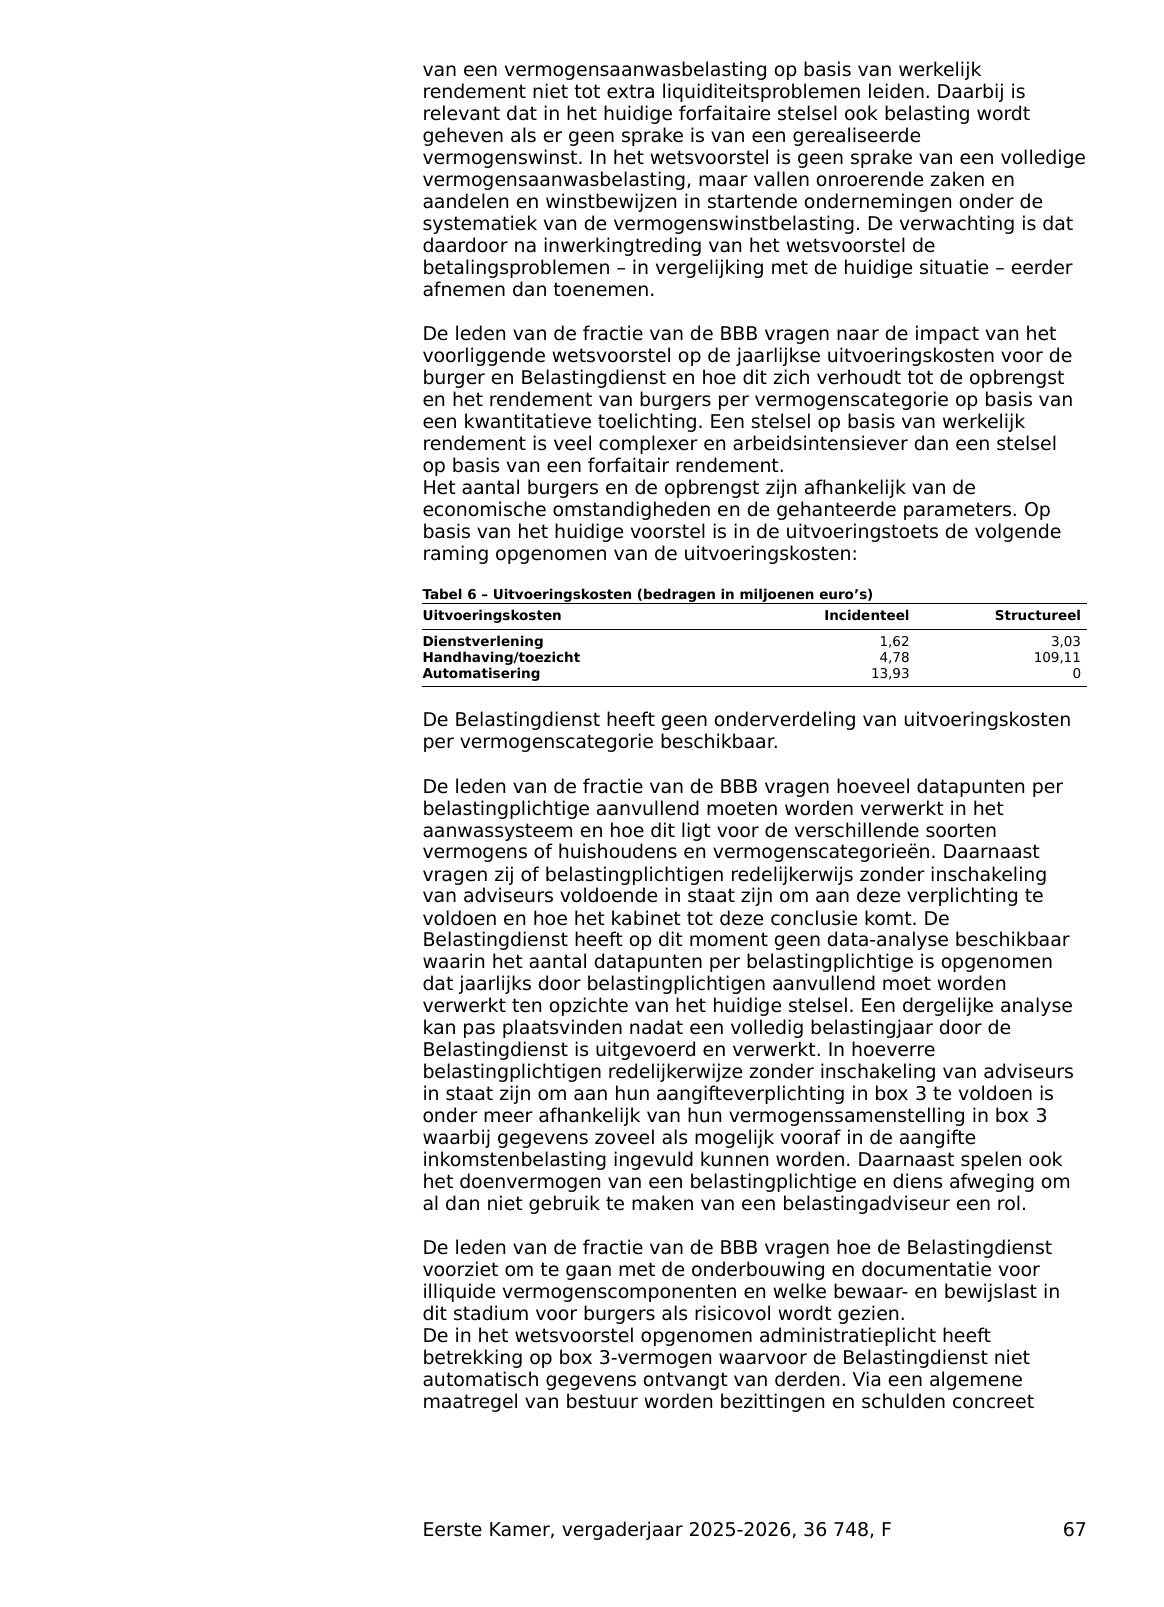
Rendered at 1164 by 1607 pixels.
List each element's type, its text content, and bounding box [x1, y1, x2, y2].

text De leden van de fractie van de BBB vragen naar de impact van het voorliggende wetsvoorstel op de jaarlijkse uitvoeringskosten voor de burger en Belastingdienst en hoe dit zich verhoudt tot de opbrengst en het rendement van burgers per vermogenscategorie op basis van een kwantitatieve toelichting. Een stelsel op basis van werkelijk rendement is veel complexer en arbeidsintensiever dan een stelsel op basis van een forfaitair rendement. [422, 323, 1087, 477]
text De in het wetsvoorstel opgenomen administratieplicht heeft betrekking op box 3-vermogen waarvoor de Belastingdienst niet automatisch gegevens ontvangt van derden. Via een algemene maatregel van bestuur worden bezittingen en schulden concreet [422, 1325, 1087, 1413]
table_cell 13,93 [738, 666, 915, 686]
table_cell 0 [915, 666, 1087, 686]
table_cell Dienstverlening [422, 630, 738, 650]
table_cell Uitvoeringskosten [422, 604, 738, 628]
text De leden van de fractie van de BBB vragen hoe de Belastingdienst voorziet om te gaan met de onderbouwing en documentatie voor illiquide vermogenscomponenten en welke bewaar- en bewijslast in dit stadium voor burgers als risicovol wordt gezien. [422, 1237, 1087, 1325]
table_cell Handhaving/toezicht [422, 650, 738, 666]
table_cell Incidenteel [738, 604, 915, 628]
table_cell 4,78 [738, 650, 915, 666]
table_cell Automatisering [422, 666, 738, 686]
text De leden van de fractie van de BBB vragen hoeveel datapunten per belastingplichtige aanvullend moeten worden verwerkt in het aanwassysteem en hoe dit ligt voor de verschillende soorten vermogens of huishoudens en vermogenscategorieën. Daarnaast vragen zij of belastingplichtigen redelijkerwijs zonder inschakeling van adviseurs voldoende in staat zijn om aan deze verplichting te voldoen en hoe het kabinet tot deze conclusie komt. De Belastingdienst heeft op dit moment geen data-analyse beschikbaar waarin het aantal datapunten per belastingplichtige is opgenomen dat jaarlijks door belastingplichtigen aanvullend moet worden verwerkt ten opzichte van het huidige stelsel. Een dergelijke analyse kan pas plaatsvinden nadat een volledig belastingjaar door de Belastingdienst is uitgevoerd en verwerkt. In hoeverre belastingplichtigen redelijkerwijze zonder inschakeling van adviseurs in staat zijn om aan hun aangifteverplichting in box 3 te voldoen is onder meer afhankelijk van hun vermogenssamenstelling in box 3 waarbij gegevens zoveel als mogelijk vooraf in de aangifte inkomstenbelasting ingevuld kunnen worden. Daarnaast spelen ook het doenvermogen van een belastingplichtige en diens afweging om al dan niet gebruik te maken van een belastingadviseur een rol. [422, 776, 1087, 1215]
table_cell 3,03 [915, 630, 1087, 650]
table_cell Structureel [915, 604, 1087, 628]
table_cell 109,11 [915, 650, 1087, 666]
table_header Tabel 6 – Uitvoeringskosten (bedragen in miljoenen euro’s) [422, 587, 1087, 602]
text van een vermogensaanwasbelasting op basis van werkelijk rendement niet tot extra liquiditeitsproblemen leiden. Daarbij is relevant dat in het huidige forfaitaire stelsel ook belasting wordt geheven als er geen sprake is van een gerealiseerde vermogenswinst. In het wetsvoorstel is geen sprake van een volledige vermogensaanwasbelasting, maar vallen onroerende zaken en aandelen en winstbewijzen in startende ondernemingen onder de systematiek van de vermogenswinstbelasting. De verwachting is dat daardoor na inwerkingtreding van het wetsvoorstel de betalingsproblemen – in vergelijking met de huidige situatie – eerder afnemen dan toenemen. [422, 59, 1087, 301]
text De Belastingdienst heeft geen onderverdeling van uitvoeringskosten per vermogenscategorie beschikbaar. [422, 709, 1087, 753]
table_cell 1,62 [738, 630, 915, 650]
text Het aantal burgers en de opbrengst zijn afhankelijk van de economische omstandigheden en de gehanteerde parameters. Op basis van het huidige voorstel is in de uitvoeringstoets de volgende raming opgenomen van de uitvoeringskosten: [422, 477, 1087, 565]
